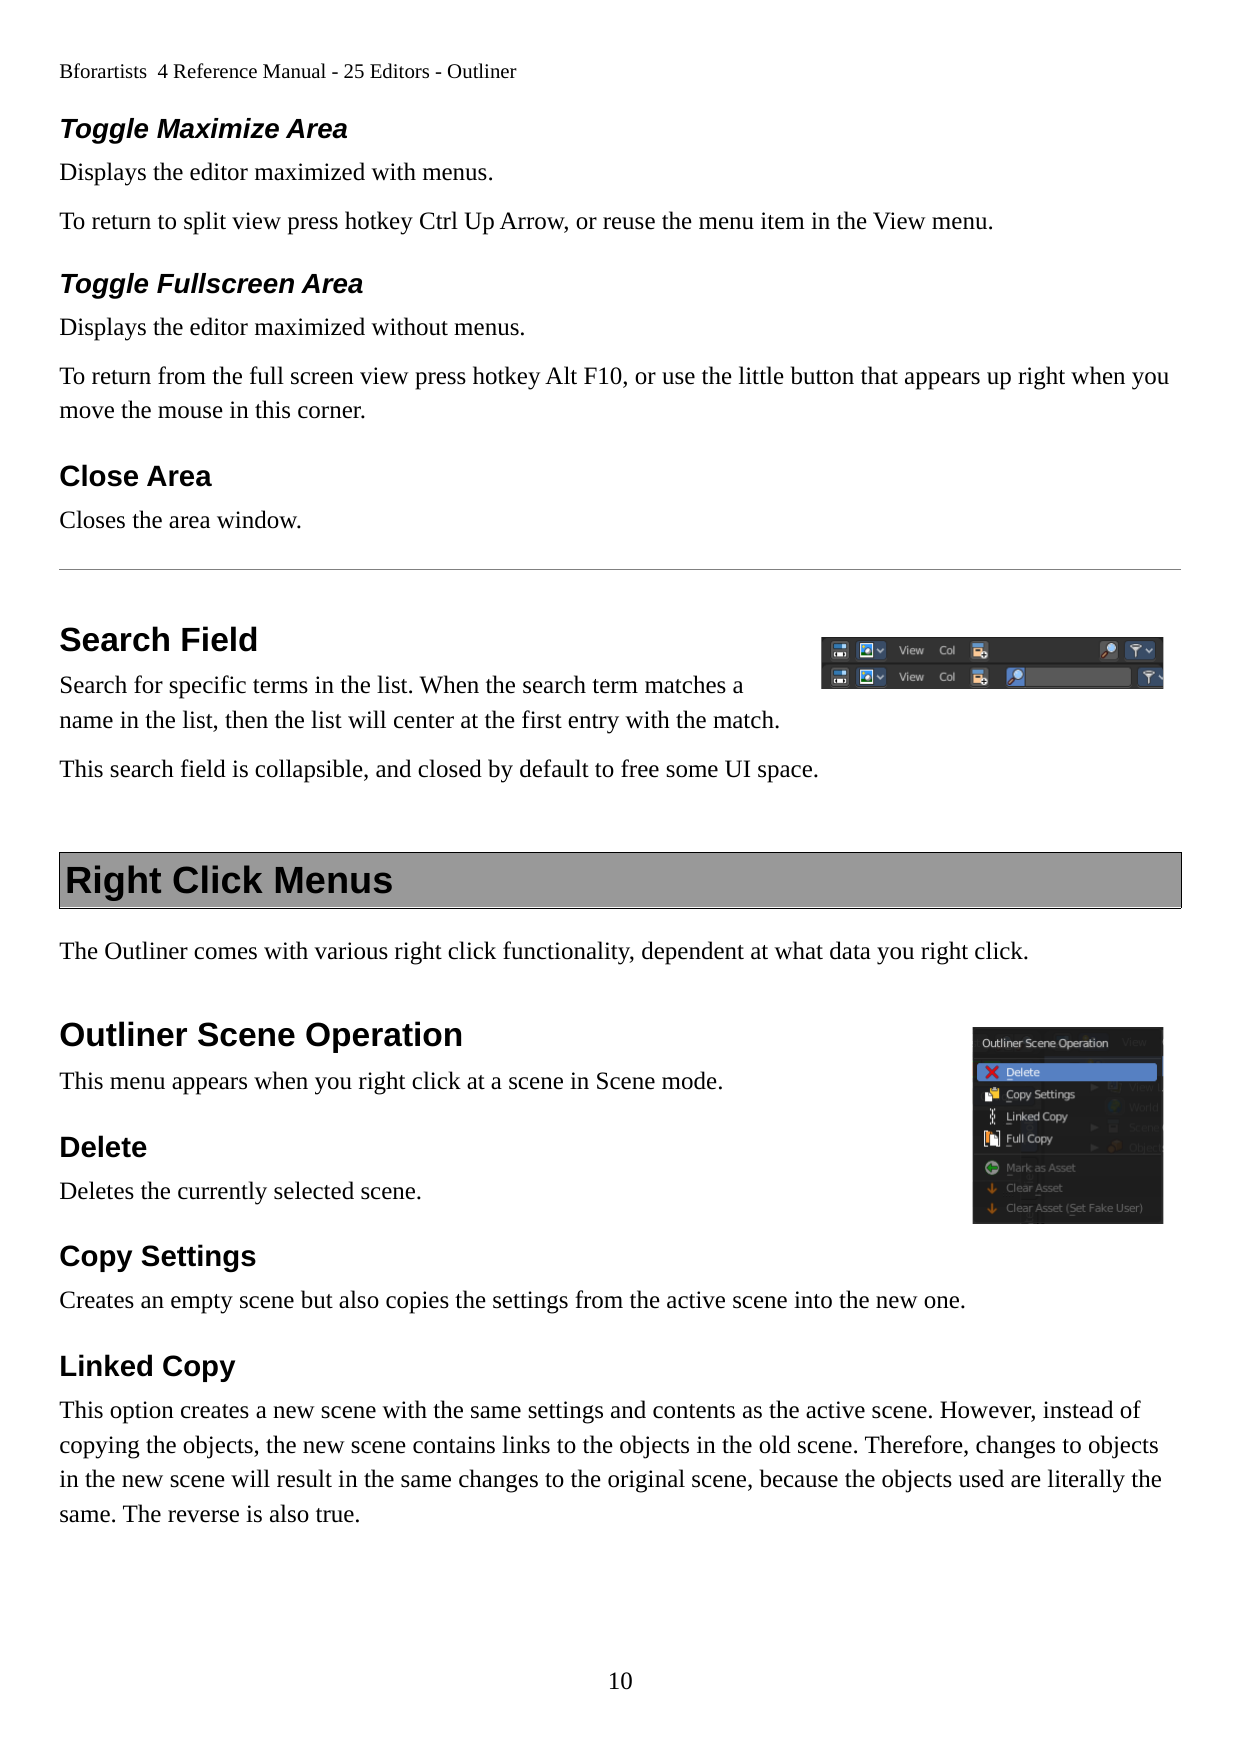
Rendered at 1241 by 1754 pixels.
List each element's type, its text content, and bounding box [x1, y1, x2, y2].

text To return from the full screen view press hotkey Alt F10, or use the little button that appears up right when you move the mouse in this corner. [59, 361, 1181, 424]
text The Outliner comes with various right click functionality, dependent at what data you right click. [59, 936, 1181, 965]
text Creates an empty scene but also copies the settings from the active scene into the new one. [59, 1286, 1181, 1314]
subtitle Delete [59, 1129, 972, 1163]
table_header Right Click Menus [60, 853, 1181, 907]
subtitle Linked Copy [59, 1349, 1181, 1383]
subtitle Toggle Maximize Area [59, 113, 1181, 144]
text This menu appears when you right click at a scene in Scene mode. [59, 1066, 972, 1094]
subtitle Search Field [59, 619, 1181, 658]
subtitle Copy Settings [59, 1239, 1181, 1273]
text To return to split view press hotkey Ctrl Up Arrow, or reuse the menu item in the View menu. [59, 206, 1181, 235]
text Displays the editor maximized with menus. [59, 157, 1181, 186]
text Search for specific terms in the list. When the search term matches a name in the list, then the list will center at the first entry with the match. [59, 671, 1181, 734]
text Deletes the currently selected scene. [59, 1176, 972, 1204]
subtitle Outliner Scene Operation [59, 1015, 1181, 1053]
subtitle [1164, 1129, 1181, 1163]
text This search field is collapsible, and closed by default to free some UI space. [59, 754, 1181, 783]
picture [972, 1027, 1164, 1224]
picture [821, 637, 1164, 689]
subtitle Close Area [59, 459, 1181, 493]
text This option creates a new scene with the same settings and contents as the active scene. However, instead of copying the objects, the new scene contains links to the objects in the old scene. Therefore, changes to objects in the new scene will result in the same changes to the original scene, because the objects used are literally the same. The reverse is also true. [59, 1396, 1181, 1528]
text Closes the area window. [59, 505, 1181, 534]
text Displays the editor maximized without menus. [59, 312, 1181, 341]
subtitle Toggle Fullscreen Area [59, 268, 1181, 299]
